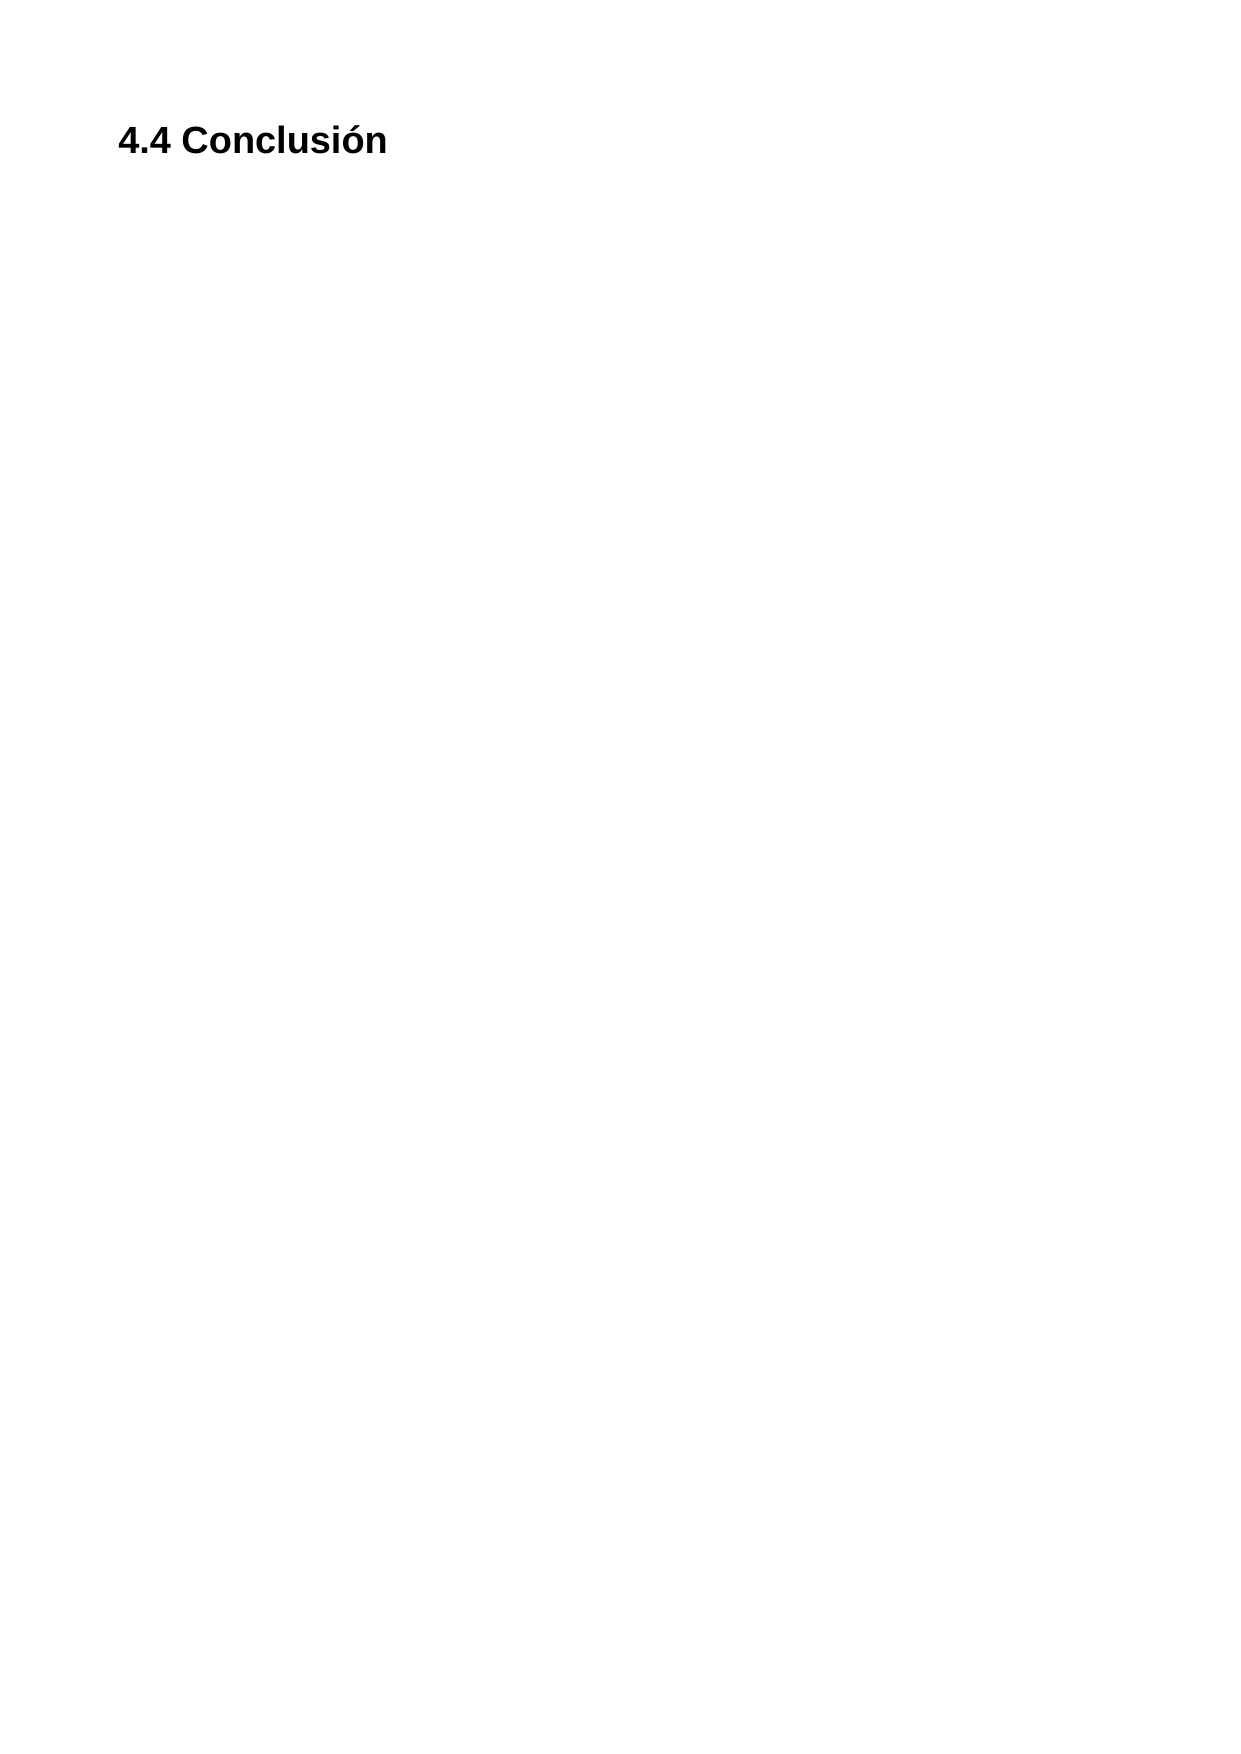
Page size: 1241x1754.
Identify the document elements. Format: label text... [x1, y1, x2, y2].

subtitle 4.4 Conclusión [118, 118, 1122, 162]
